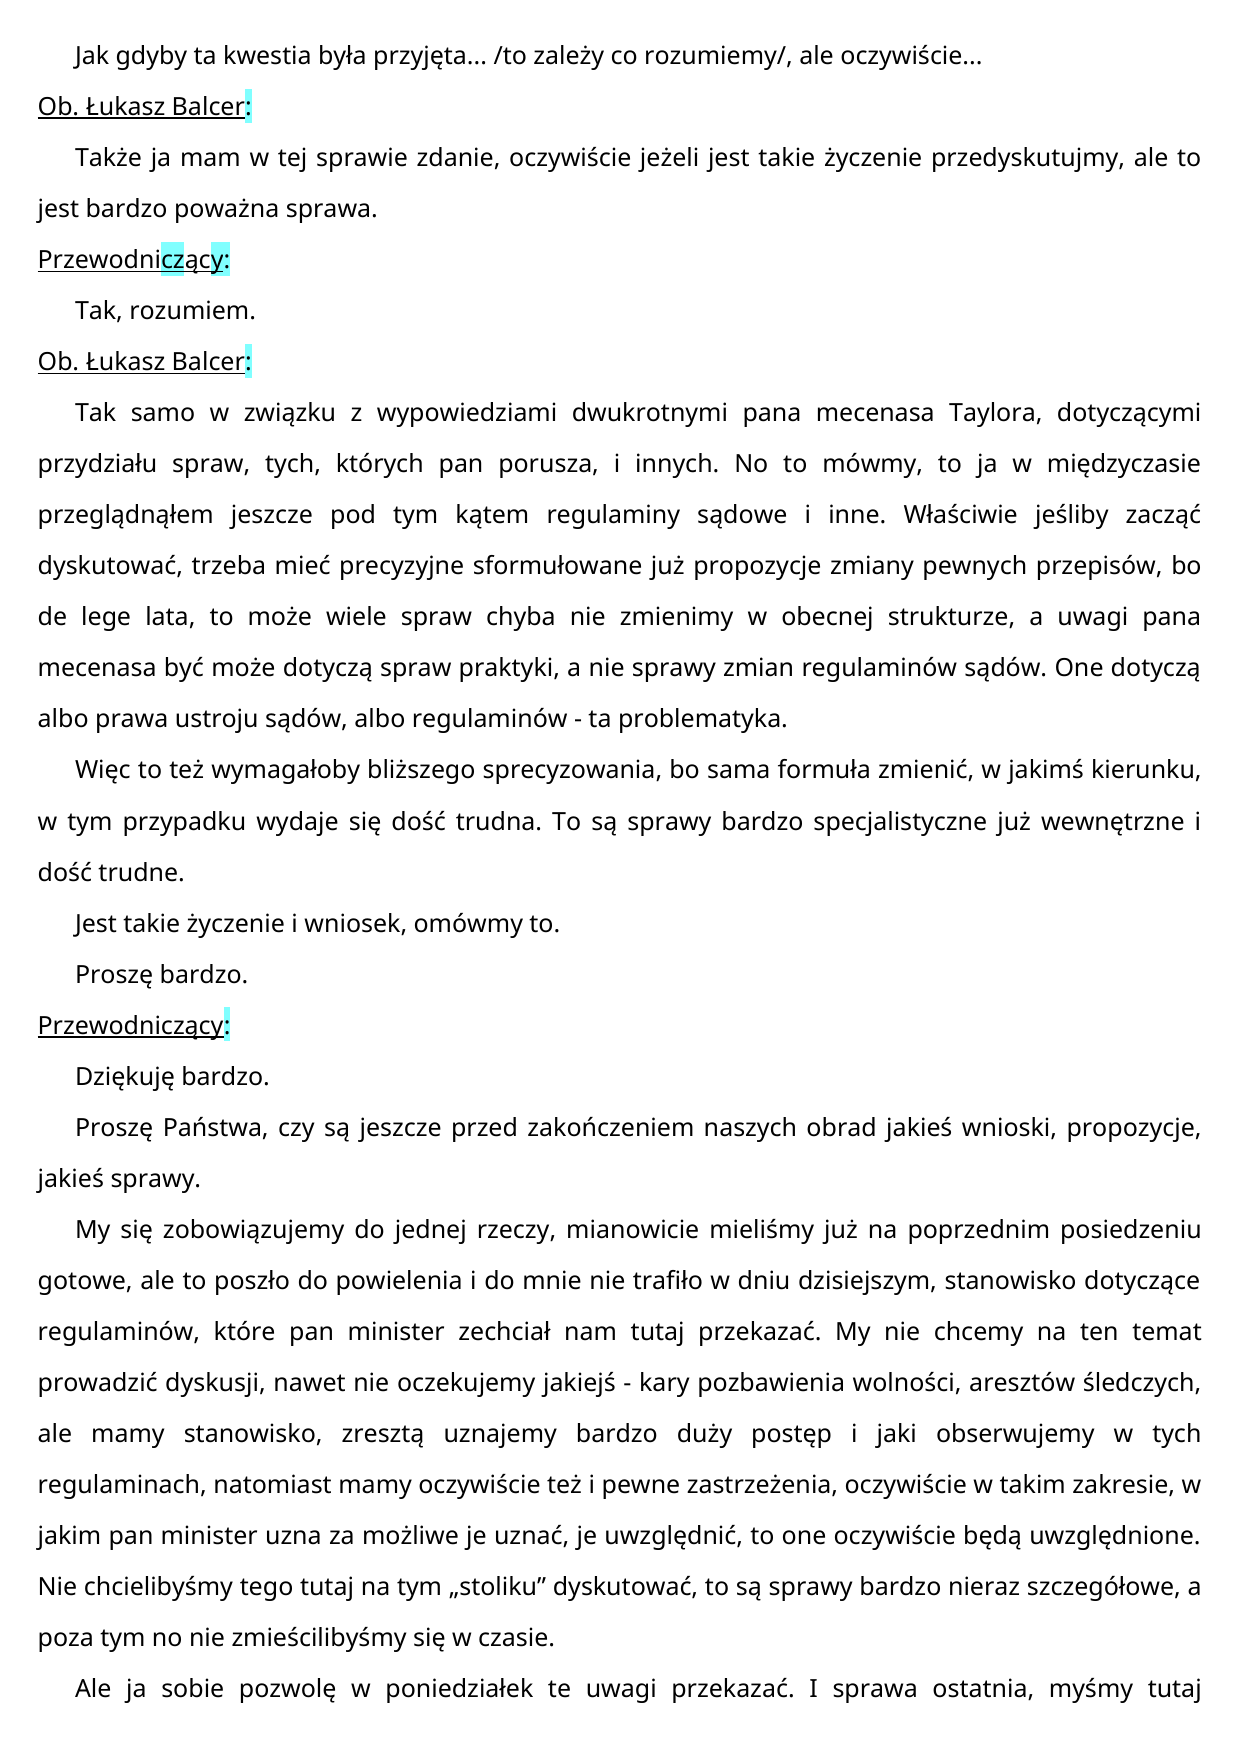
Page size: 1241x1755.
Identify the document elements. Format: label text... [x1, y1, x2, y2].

text Ob. Łukasz Balcer: [37, 88, 1203, 123]
text Dziękuję bardzo. [37, 1058, 1203, 1092]
text My się zobowiązujemy do jednej rzeczy, mianowicie mieliśmy już na poprzednim posiedzeniu gotowe, ale to poszło do powielenia i do mnie nie trafiło w dniu dzisiejszym, stanowisko dotyczące regulaminów, które pan minister zechciał nam tutaj przekazać. My nie chcemy na ten temat prowadzić dyskusji, nawet nie oczekujemy jakiejś - kary pozbawienia wolności, aresztów śledczych, ale mamy stanowisko, zresztą uznajemy bardzo duży postęp i jaki obserwujemy w tych regulaminach, natomiast mamy oczywiście też i pewne zastrzeżenia, oczywiście w takim zakresie, w jakim pan minister uzna za możliwe je uznać, je uwzględnić, to one oczywiście będą uwzględnione. Nie chcielibyśmy tego tutaj na tym „stoliku” dyskutować, to są sprawy bardzo nieraz szczegółowe, a poza tym no nie zmieścilibyśmy się w czasie. [37, 1211, 1203, 1654]
text Tak samo w związku z wypowiedziami dwukrotnymi pana mecenasa Taylora, dotyczącymi przydziału spraw, tych, których pan porusza, i innych. No to mówmy, to ja w międzyczasie przeglądnąłem jeszcze pod tym kątem regulaminy sądowe i inne. Właściwie jeśliby zacząć dyskutować, trzeba mieć precyzyjne sformułowane już propozycje zmiany pewnych przepisów, bo de lege lata, to może wiele spraw chyba nie zmienimy w obecnej strukturze, a uwagi pana mecenasa być może dotyczą spraw praktyki, a nie sprawy zmian regulaminów sądów. One dotyczą albo prawa ustroju sądów, albo regulaminów - ta problematyka. [37, 395, 1203, 735]
text Przewodniczący: [37, 242, 1203, 276]
text Także ja mam w tej sprawie zdanie, oczywiście jeżeli jest takie życzenie przedyskutujmy, ale to jest bardzo poważna sprawa. [37, 139, 1203, 225]
text Ob. Łukasz Balcer: [37, 344, 1203, 378]
text Proszę Państwa, czy są jeszcze przed zakończeniem naszych obrad jakieś wnioski, propozycje, jakieś sprawy. [37, 1109, 1203, 1194]
text Tak, rozumiem. [37, 293, 1203, 327]
text Przewodniczący: [37, 1007, 1203, 1041]
text Jest takie życzenie i wniosek, omówmy to. [37, 905, 1203, 939]
text Proszę bardzo. [37, 956, 1203, 990]
text Więc to też wymagałoby bliższego sprecyzowania, bo sama formuła zmienić, w jakimś kierunku, w tym przypadku wydaje się dość trudna. To są sprawy bardzo specjalistyczne już wewnętrzne i dość trudne. [37, 752, 1203, 888]
text Jak gdyby ta kwestia była przyjęta... /to zależy co rozumiemy/, ale oczywiście... [37, 37, 1203, 72]
text Ale ja sobie pozwolę w poniedziałek te uwagi przekazać. I sprawa ostatnia, myśmy tutaj [37, 1671, 1203, 1705]
